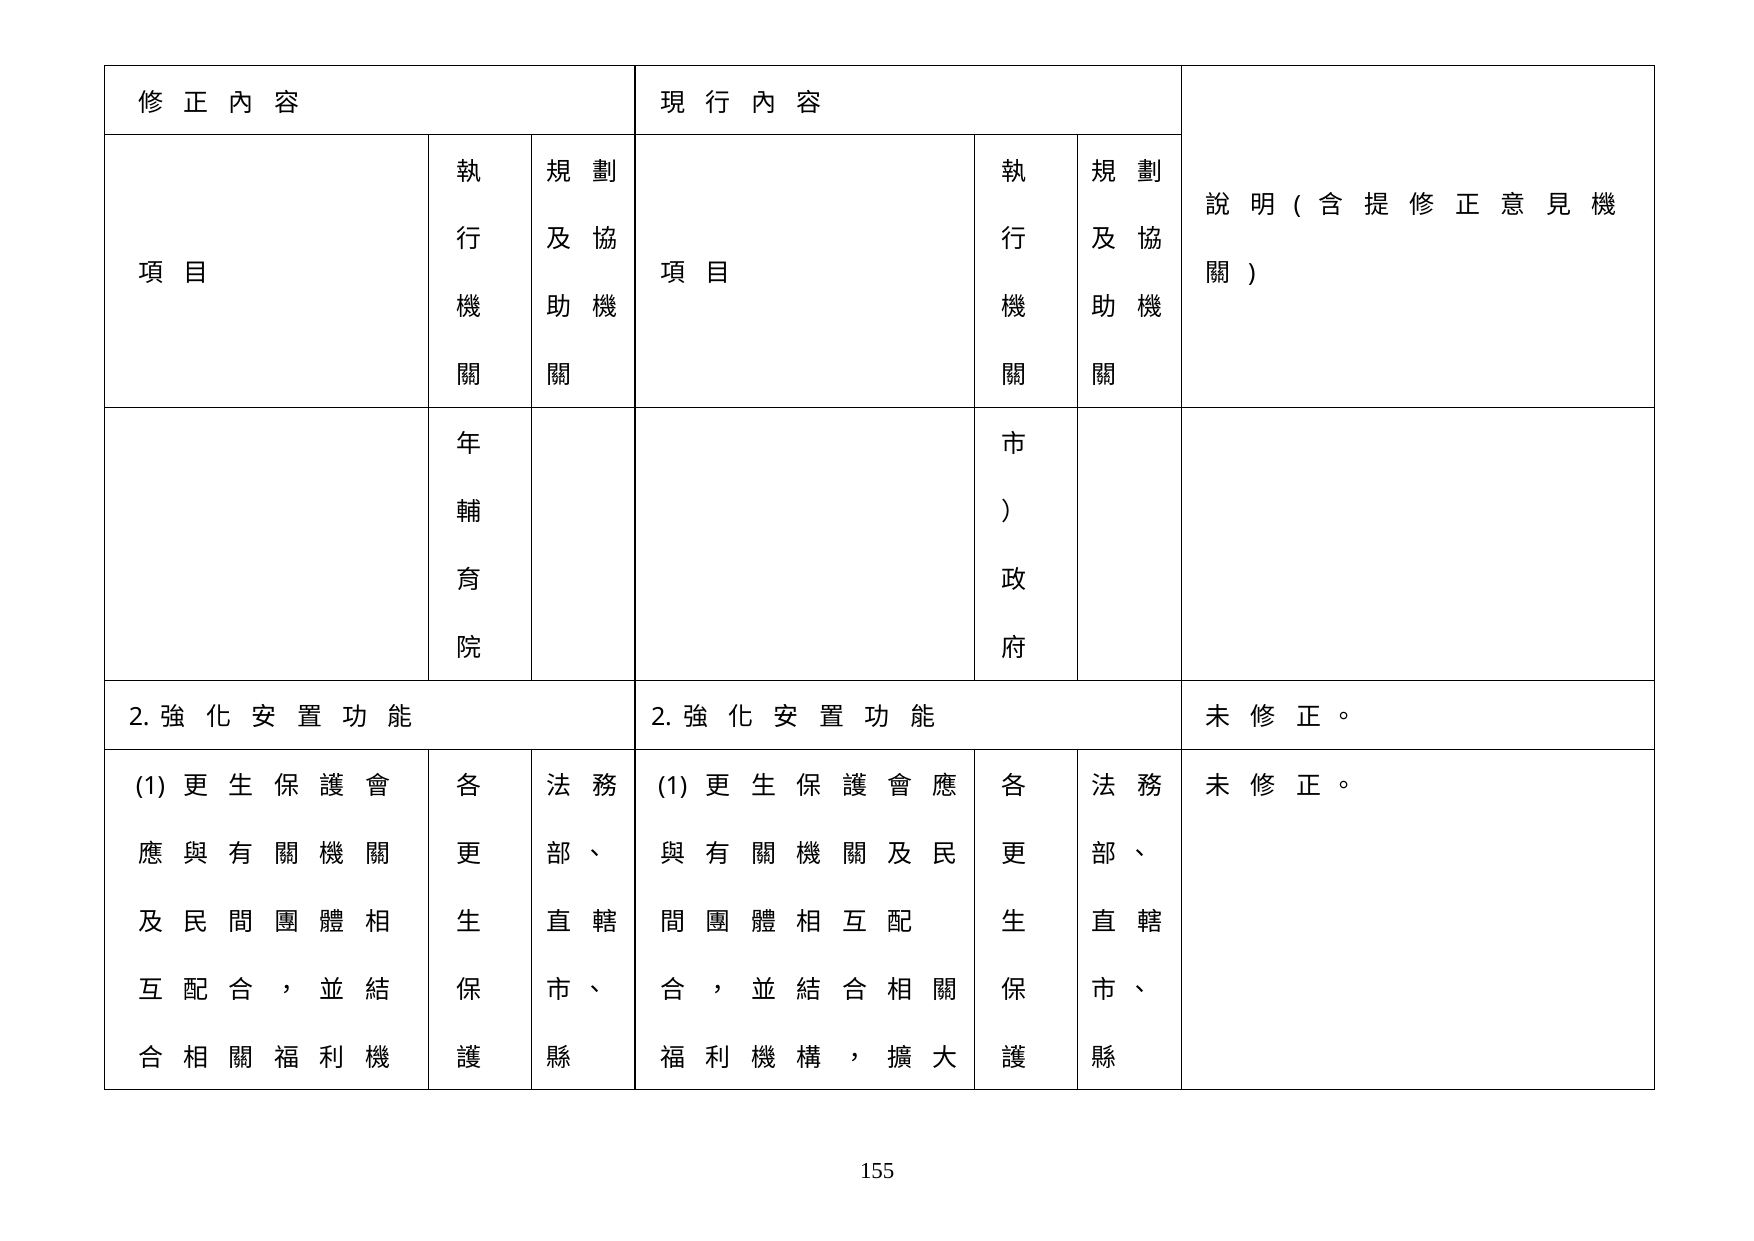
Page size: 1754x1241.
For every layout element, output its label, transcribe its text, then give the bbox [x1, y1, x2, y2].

table_header 現行內容 [636, 66, 1181, 134]
table_cell [636, 408, 974, 679]
table_cell 2.強化安置功能 [105, 681, 634, 748]
table_cell 年輔育院 [429, 408, 531, 679]
table_cell (1)更生保護會應與有關機關及民間團體相互配合，並結合相關福利機構，擴大 [636, 750, 974, 1089]
table_cell 2.強化安置功能 [636, 681, 1181, 748]
table_cell (1)更生保護會應與有關機關及民間團體相互配合，並結合相關福利機 [105, 750, 428, 1089]
table_cell 未修正。 [1182, 681, 1654, 748]
table_cell 執行機關 [975, 135, 1077, 407]
table_cell 各更生保護 [429, 750, 531, 1089]
table_cell 項目 [636, 135, 974, 407]
table_cell 法務部、直轄市、縣 [532, 750, 634, 1089]
table_cell [532, 408, 634, 679]
table_cell [1182, 408, 1654, 679]
table_cell 各更生保護 [975, 750, 1077, 1089]
table_cell 規劃及協助機關 [532, 135, 634, 407]
table_cell 法務部、直轄市、縣 [1078, 750, 1181, 1089]
table_header 說明(含提修正意見機關) [1182, 66, 1654, 407]
table_cell 項目 [105, 135, 428, 407]
table_cell 執行機關 [429, 135, 531, 407]
table_cell [1078, 408, 1181, 679]
table_cell 未修正。 [1182, 750, 1654, 1089]
table_cell 規劃及協助機關 [1078, 135, 1181, 407]
table_header 修正內容 [105, 66, 634, 134]
table_cell [105, 408, 428, 679]
table_cell 市）政府 [975, 408, 1077, 679]
